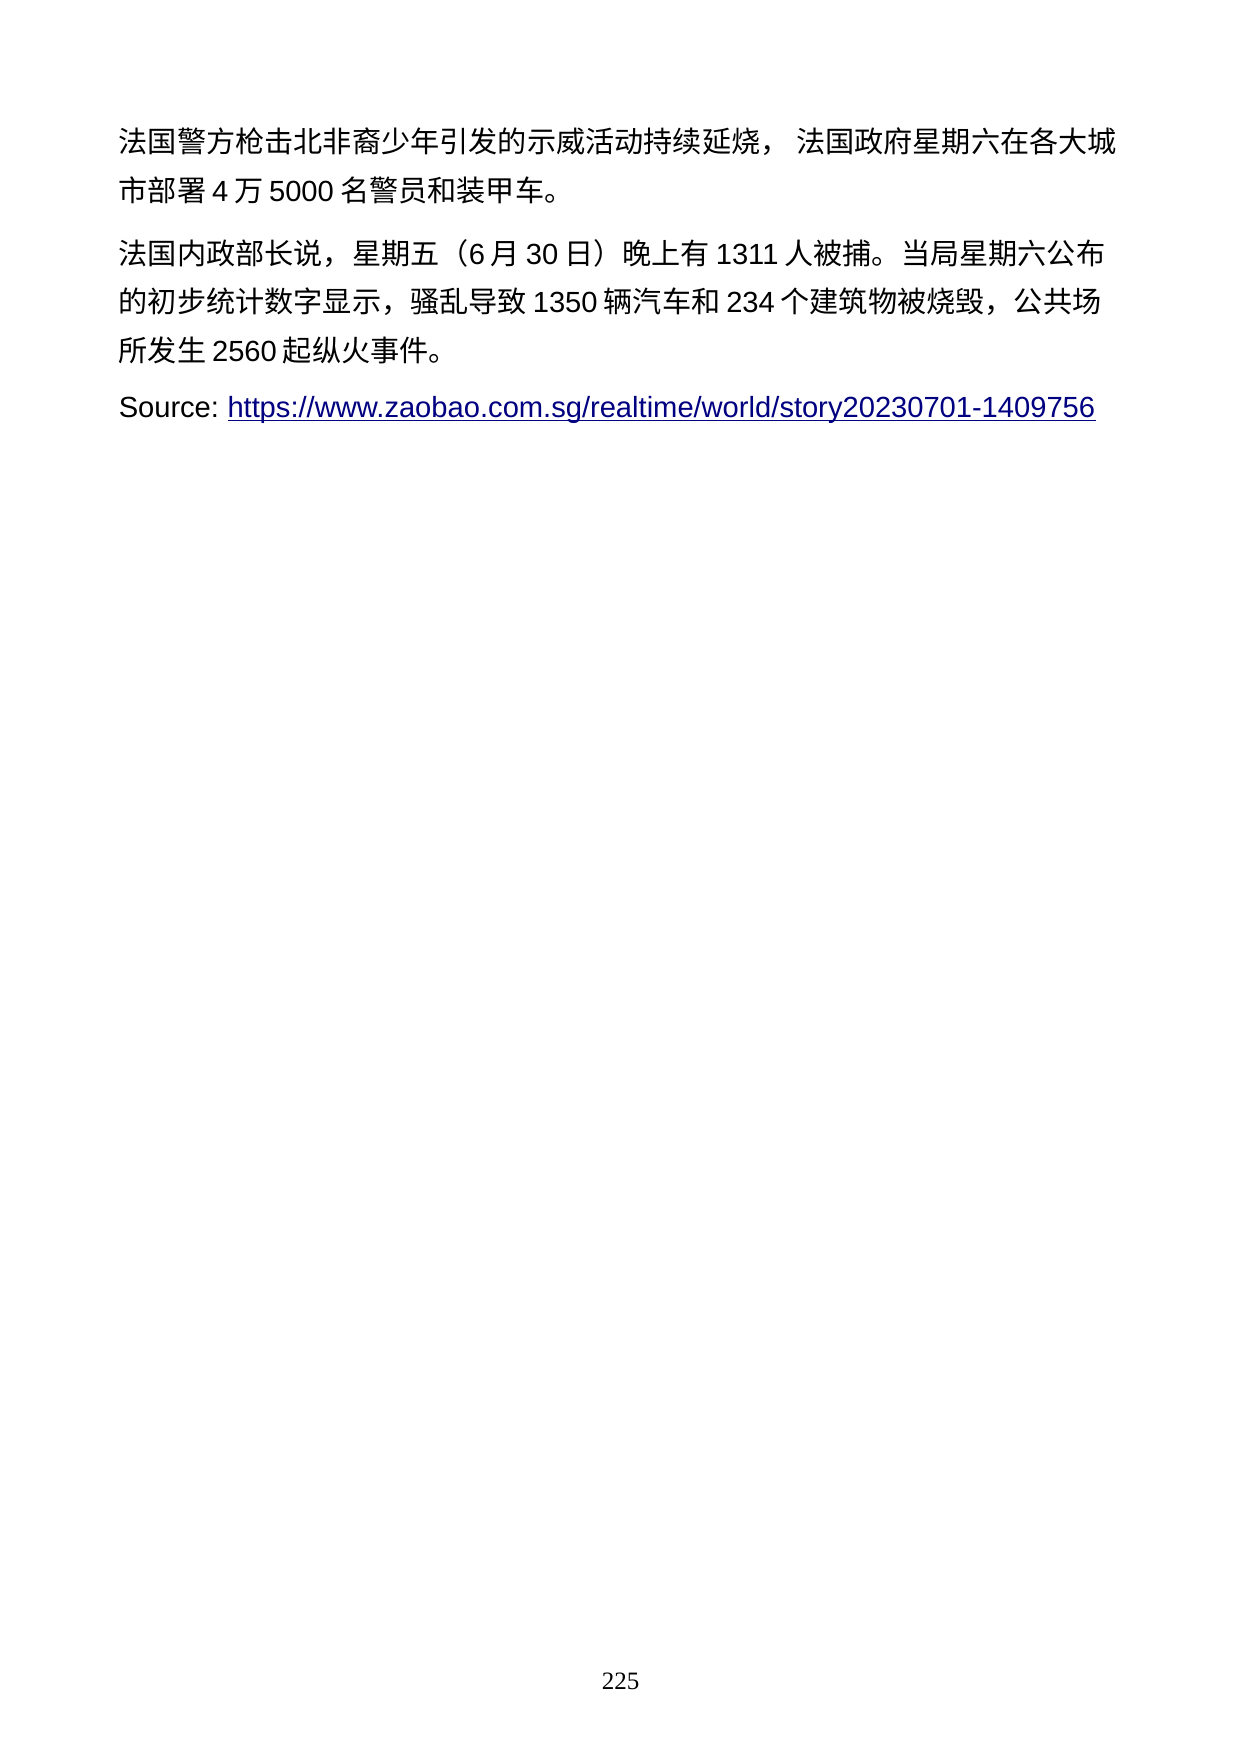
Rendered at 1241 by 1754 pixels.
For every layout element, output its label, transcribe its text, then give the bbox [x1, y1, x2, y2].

text 法国警方枪击北非裔少年引发的示威活动持续延烧， 法国政府星期六在各大城市部署4万5000名警员和装甲车。 [118, 118, 1122, 209]
text 法国内政部长说，星期五（6月30日）晚上有1311人被捕。当局星期六公布的初步统计数字显示，骚乱导致1350辆汽车和234个建筑物被烧毁，公共场所发生2560起纵火事件。 [118, 230, 1122, 369]
text Source: https://www.zaobao.com.sg/realtime/world/story20230701-1409756 [118, 390, 1122, 424]
